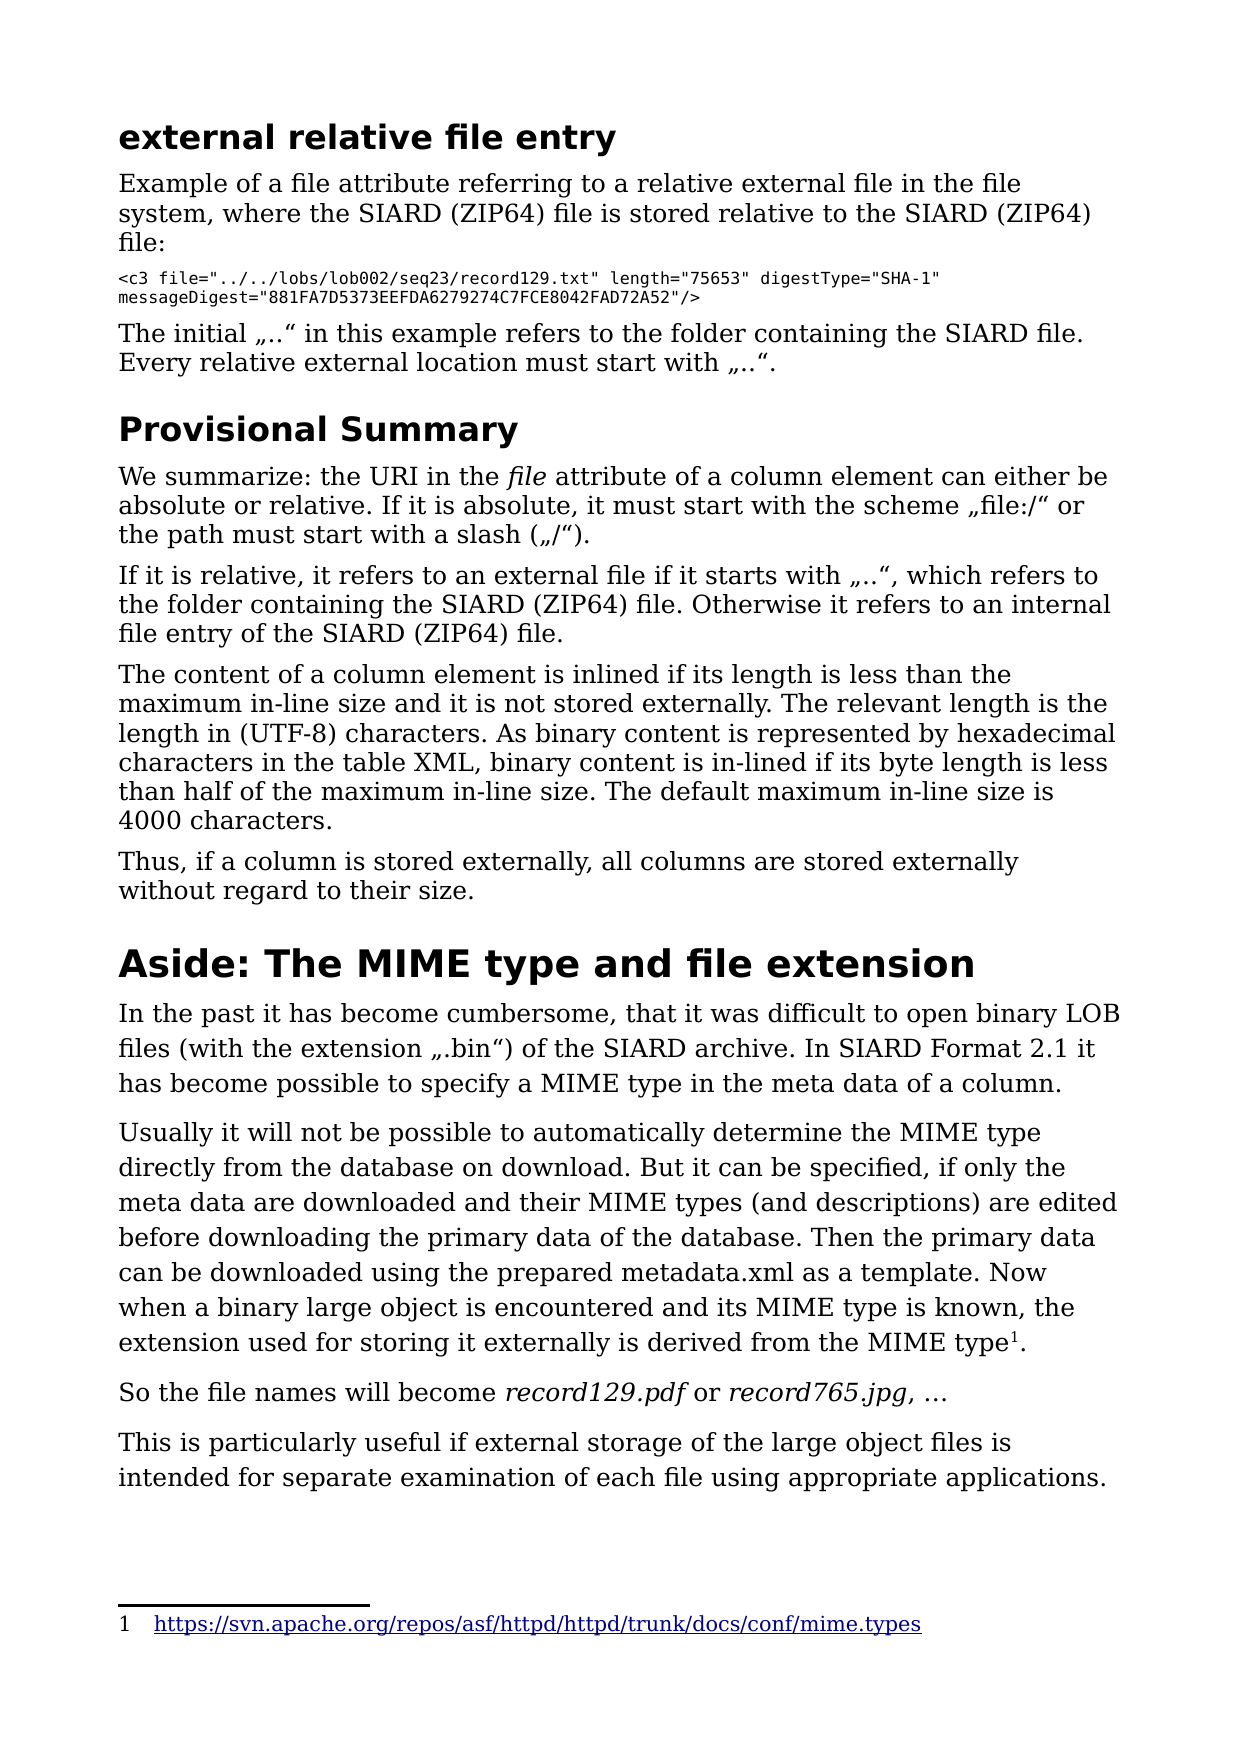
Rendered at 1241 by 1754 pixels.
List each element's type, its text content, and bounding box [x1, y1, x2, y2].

subtitle Provisional Summary [118, 410, 1122, 449]
text In the past it has become cumbersome, that it was difficult to open binary LOB files (with the extension „.bin“) of the SIARD archive. In SIARD Format 2.1 it has become possible to specify a MIME type in the meta data of a column. [118, 999, 1122, 1098]
text The initial „..“ in this example refers to the folder containing the SIARD file. Every relative external location must start with „..“. [118, 319, 1122, 378]
text We summarize: the URI in the file attribute of a column element can either be absolute or relative. If it is absolute, it must start with the scheme „file:/“ or the path must start with a slash („/“). [118, 462, 1122, 549]
text https://svn.apache.org/repos/asf/httpd/httpd/trunk/docs/conf/mime.types [118, 1612, 1122, 1636]
text Example of a file attribute referring to a relative external file in the file system, where the SIARD (ZIP64) file is stored relative to the SIARD (ZIP64) file: [118, 170, 1122, 257]
text The content of a column element is inlined if its length is less than the maximum in-line size and it is not stored externally. The relevant length is the length in (UTF-8) characters. As binary content is represented by hexadecimal characters in the table XML, binary content is in-lined if its byte length is less than half of the maximum in-line size. The default maximum in-line size is 4000 characters. [118, 661, 1122, 836]
text This is particularly useful if external storage of the large object files is intended for separate examination of each file using appropriate applications. [118, 1428, 1122, 1492]
subtitle external relative file entry [118, 118, 1122, 157]
subtitle Aside: The MIME type and file extension [118, 942, 1122, 987]
text If it is relative, it refers to an external file if it starts with „..“, which refers to the folder containing the SIARD (ZIP64) file. Otherwise it refers to an internal file entry of the SIARD (ZIP64) file. [118, 561, 1122, 649]
text Usually it will not be possible to automatically determine the MIME type directly from the database on download. But it can be specified, if only the meta data are downloaded and their MIME types (and descriptions) are edited before downloading the primary data of the database. Then the primary data can be downloaded using the prepared metadata.xml as a template. Now when a binary large object is encountered and its MIME type is known, the extension used for storing it externally is derived from the MIME type. [118, 1119, 1122, 1358]
text So the file names will become record129.pdf or record765.jpg, … [118, 1378, 1122, 1407]
text Thus, if a column is stored externally, all columns are stored externally without regard to their size. [118, 847, 1122, 906]
text <c3 file="../../lobs/lob002/seq23/record129.txt" length="75653" digestType="SHA-1" messageDigest="881FA7D5373EEFDA6279274C7FCE8042FAD72A52"/> [118, 269, 1122, 308]
